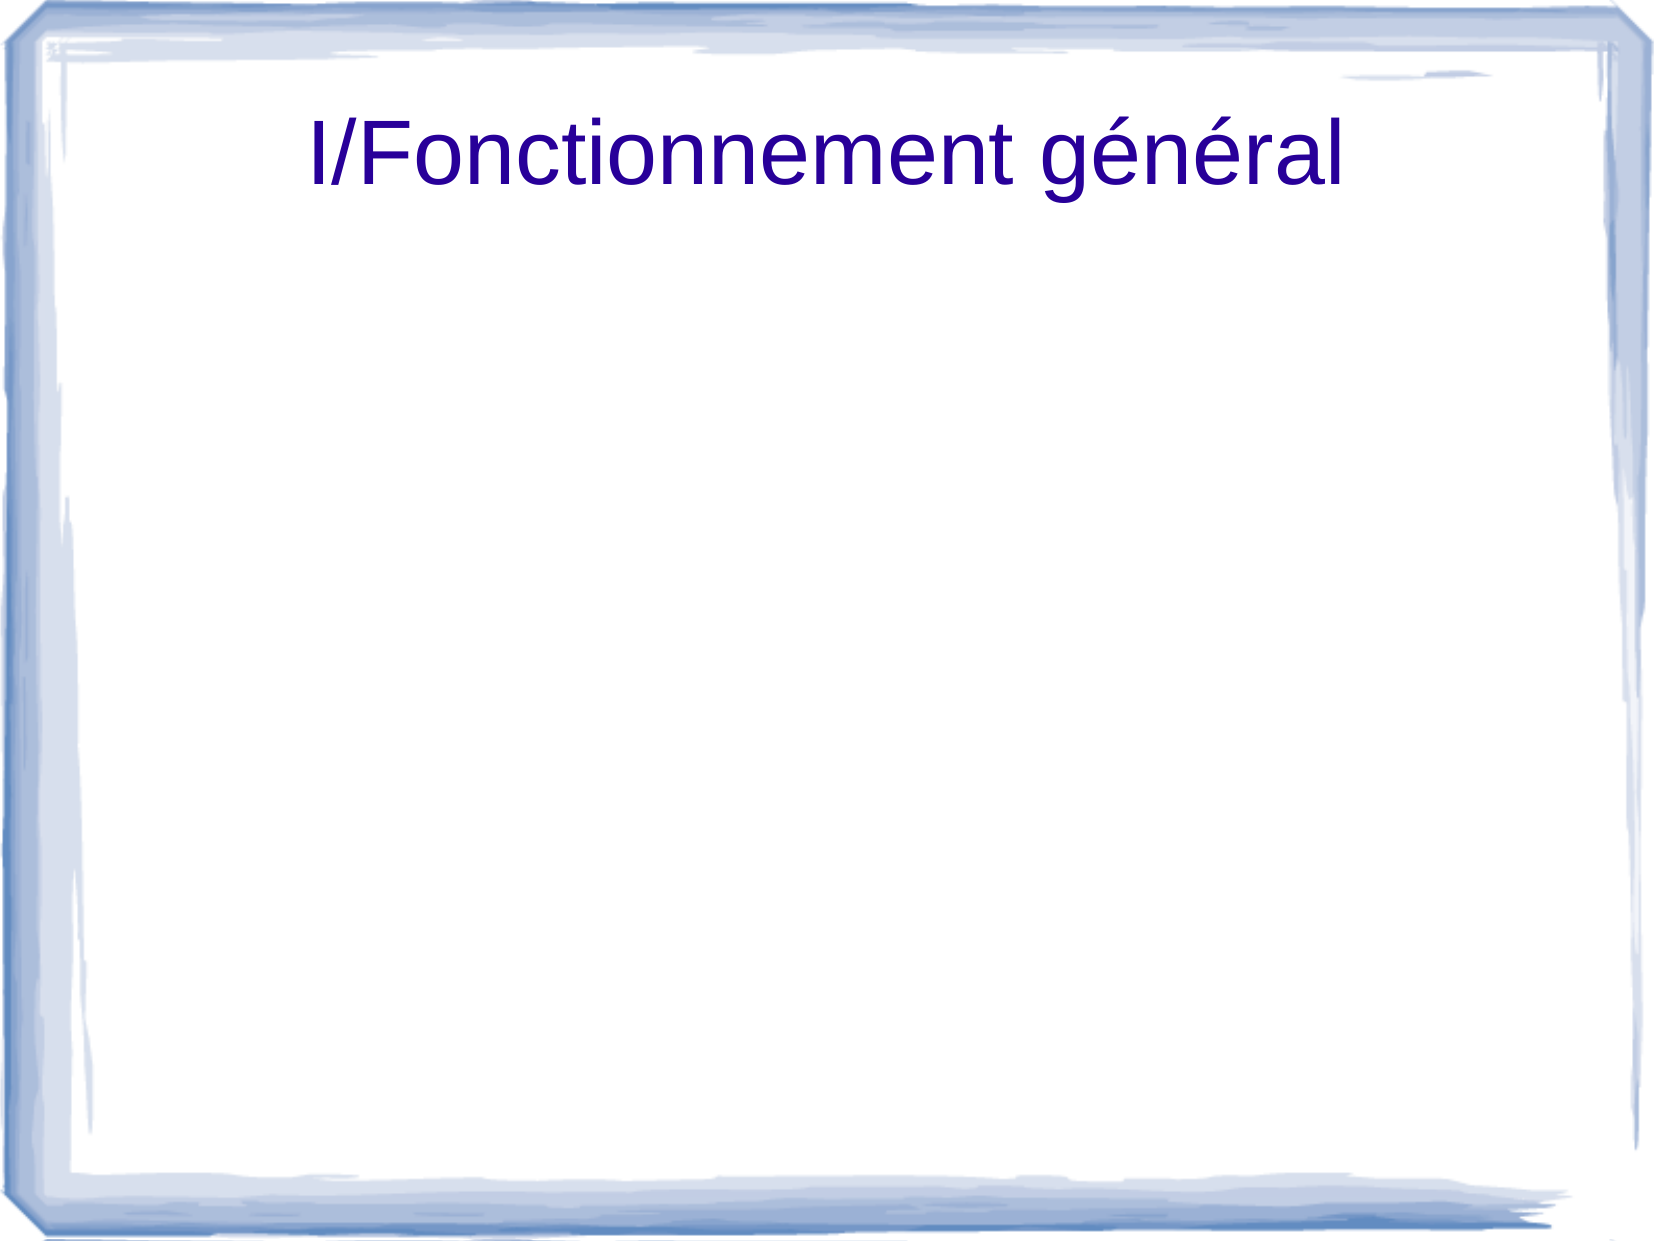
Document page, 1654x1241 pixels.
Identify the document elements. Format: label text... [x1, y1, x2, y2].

title I/Fonctionnement général [82, 49, 1571, 257]
picture [0, 0, 1654, 1241]
